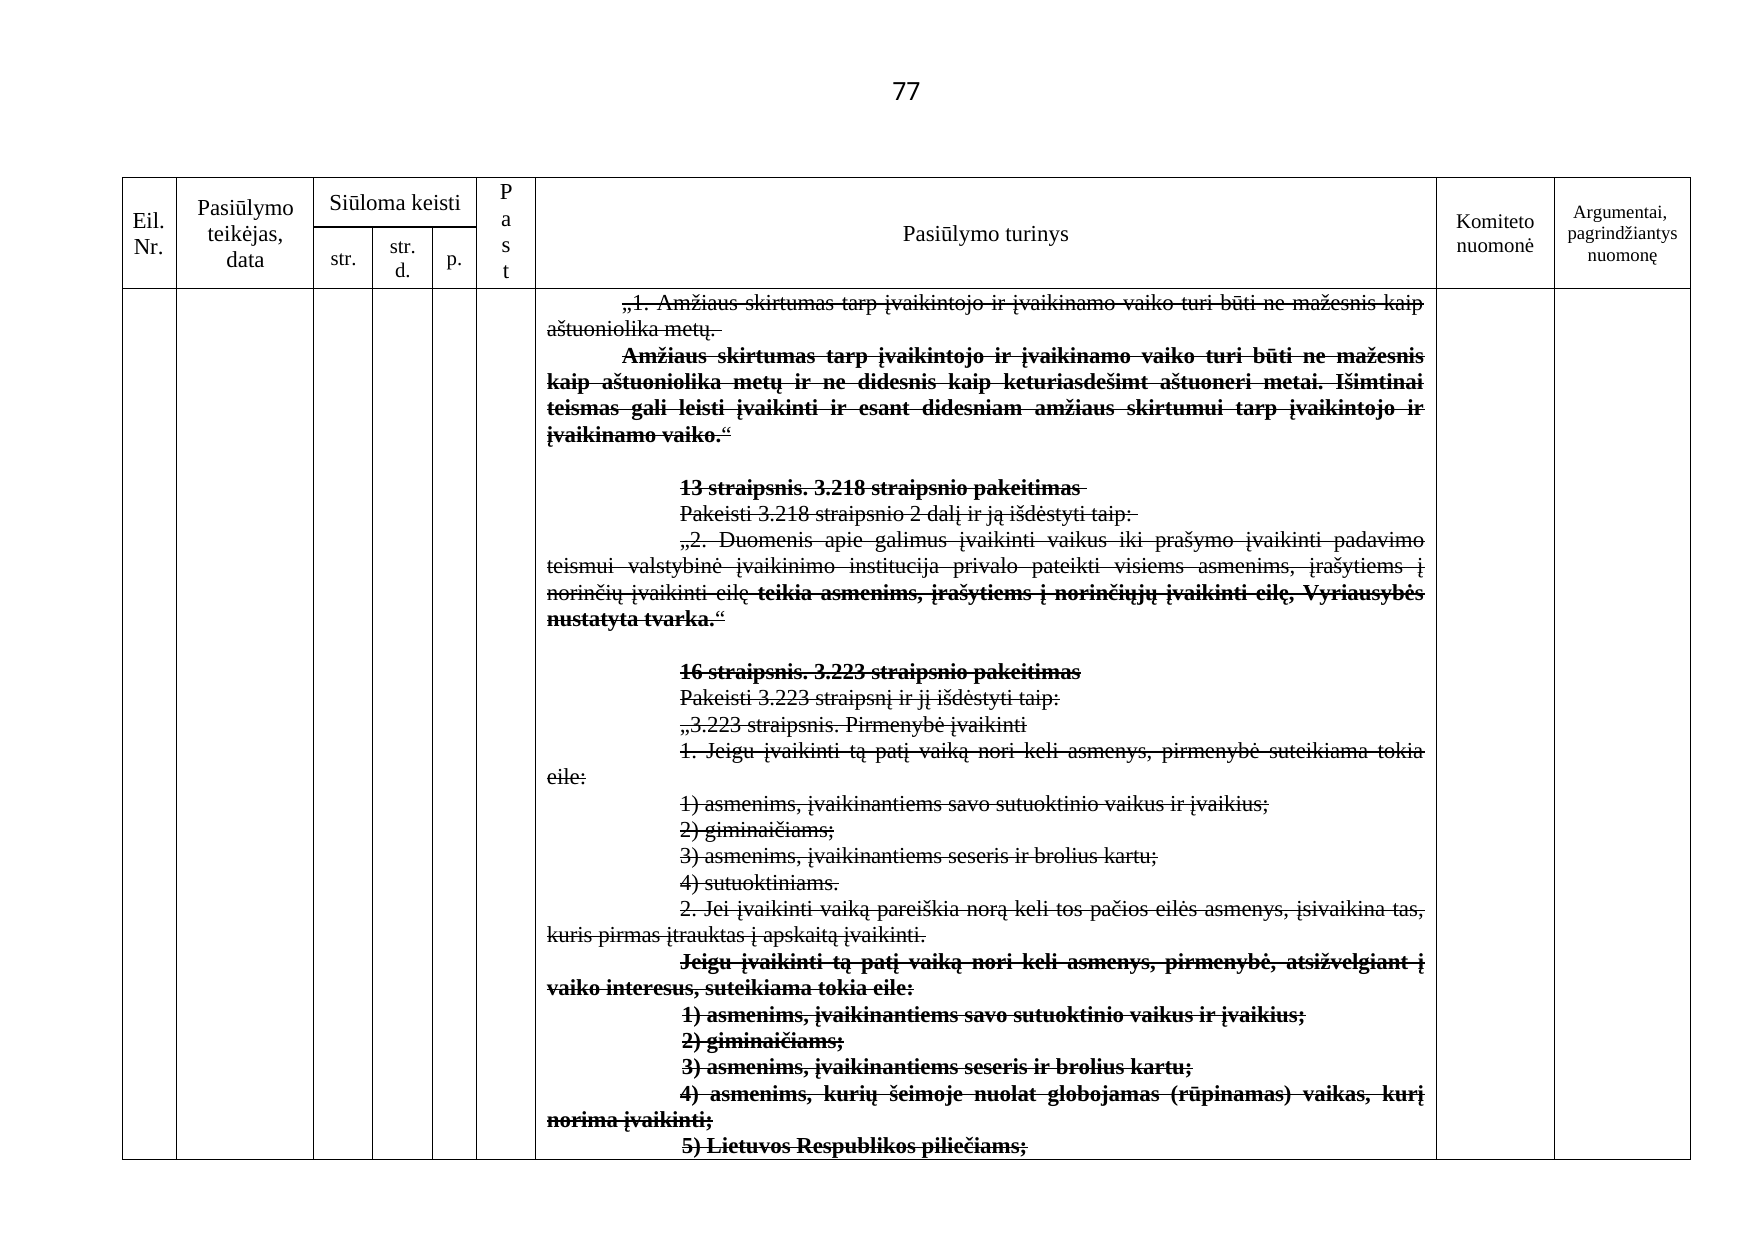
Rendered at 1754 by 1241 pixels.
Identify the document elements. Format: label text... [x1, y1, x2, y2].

table_cell p. [433, 228, 476, 288]
table_header Pasiūlymo turinys [536, 178, 1436, 288]
table_cell [477, 289, 535, 1159]
table_header Pasiūlymo teikėjas, data [177, 178, 313, 288]
table_cell [1437, 289, 1554, 1159]
table_cell str. [314, 228, 372, 288]
table_cell [1555, 289, 1690, 1159]
table_cell [314, 289, 372, 1159]
table_cell „1. Amžiaus skirtumas tarp įvaikintojo ir įvaikinamo vaiko turi būti ne mažesnis kaip aštuoniolika metų. Amžiaus skirtumas tarp įvaikintojo ir įvaikinamo vaiko turi būti ne mažesnis kaip aštuoniolika metų ir ne didesnis kaip keturiasdešimt aštuoneri metai. Išimtinai teismas gali leisti įvaikinti ir esant didesniam amžiaus skirtumui tarp įvaikintojo ir įvaikinamo vaiko.“ 13 straipsnis. 3.218 straipsnio pakeitimas Pakeisti 3.218 straipsnio 2 dalį ir ją išdėstyti taip: „2. Duomenis apie galimus įvaikinti vaikus iki prašymo įvaikinti padavimo teismui valstybinė įvaikinimo institucija privalo pateikti visiems asmenims, įrašytiems į norinčių įvaikinti eilę teikia asmenims, įrašytiems į norinčiųjų įvaikinti eilę, Vyriausybės nustatyta tvarka.“ 16 straipsnis. 3.223 straipsnio pakeitimas Pakeisti 3.223 straipsnį ir jį išdėstyti taip: „3.223 straipsnis. Pirmenybė įvaikinti 1. Jeigu įvaikinti tą patį vaiką nori keli asmenys, pirmenybė suteikiama tokia eile: 1) asmenims, įvaikinantiems savo sutuoktinio vaikus ir įvaikius; 2) giminaičiams; 3) asmenims, įvaikinantiems seseris ir brolius kartu; 4) sutuoktiniams. 2. Jei įvaikinti vaiką pareiškia norą keli tos pačios eilės asmenys, įsivaikina tas, kuris pirmas įtrauktas į apskaitą įvaikinti. Jeigu įvaikinti tą patį vaiką nori keli asmenys, pirmenybė, atsižvelgiant į vaiko interesus, suteikiama tokia eile: 1) asmenims, įvaikinantiems savo sutuoktinio vaikus ir įvaikius; 2) giminaičiams; 3) asmenims, įvaikinantiems seseris ir brolius kartu; 4) asmenims, kurių šeimoje nuolat globojamas (rūpinamas) vaikas, kurį norima įvaikinti; 5) Lietuvos Respublikos piliečiams; [536, 289, 1436, 1159]
table_header Pastabos [477, 178, 535, 288]
table_header Eil. Nr. [123, 178, 176, 288]
table_cell [373, 289, 432, 1159]
table_header Siūloma keisti [314, 178, 476, 226]
table_header Argumentai, pagrindžiantys nuomonę [1555, 178, 1690, 288]
table_cell [123, 289, 176, 1159]
table_cell [433, 289, 476, 1159]
table_cell str. d. [373, 228, 432, 288]
table_cell [177, 289, 313, 1159]
table_header Komiteto nuomonė [1437, 178, 1554, 288]
